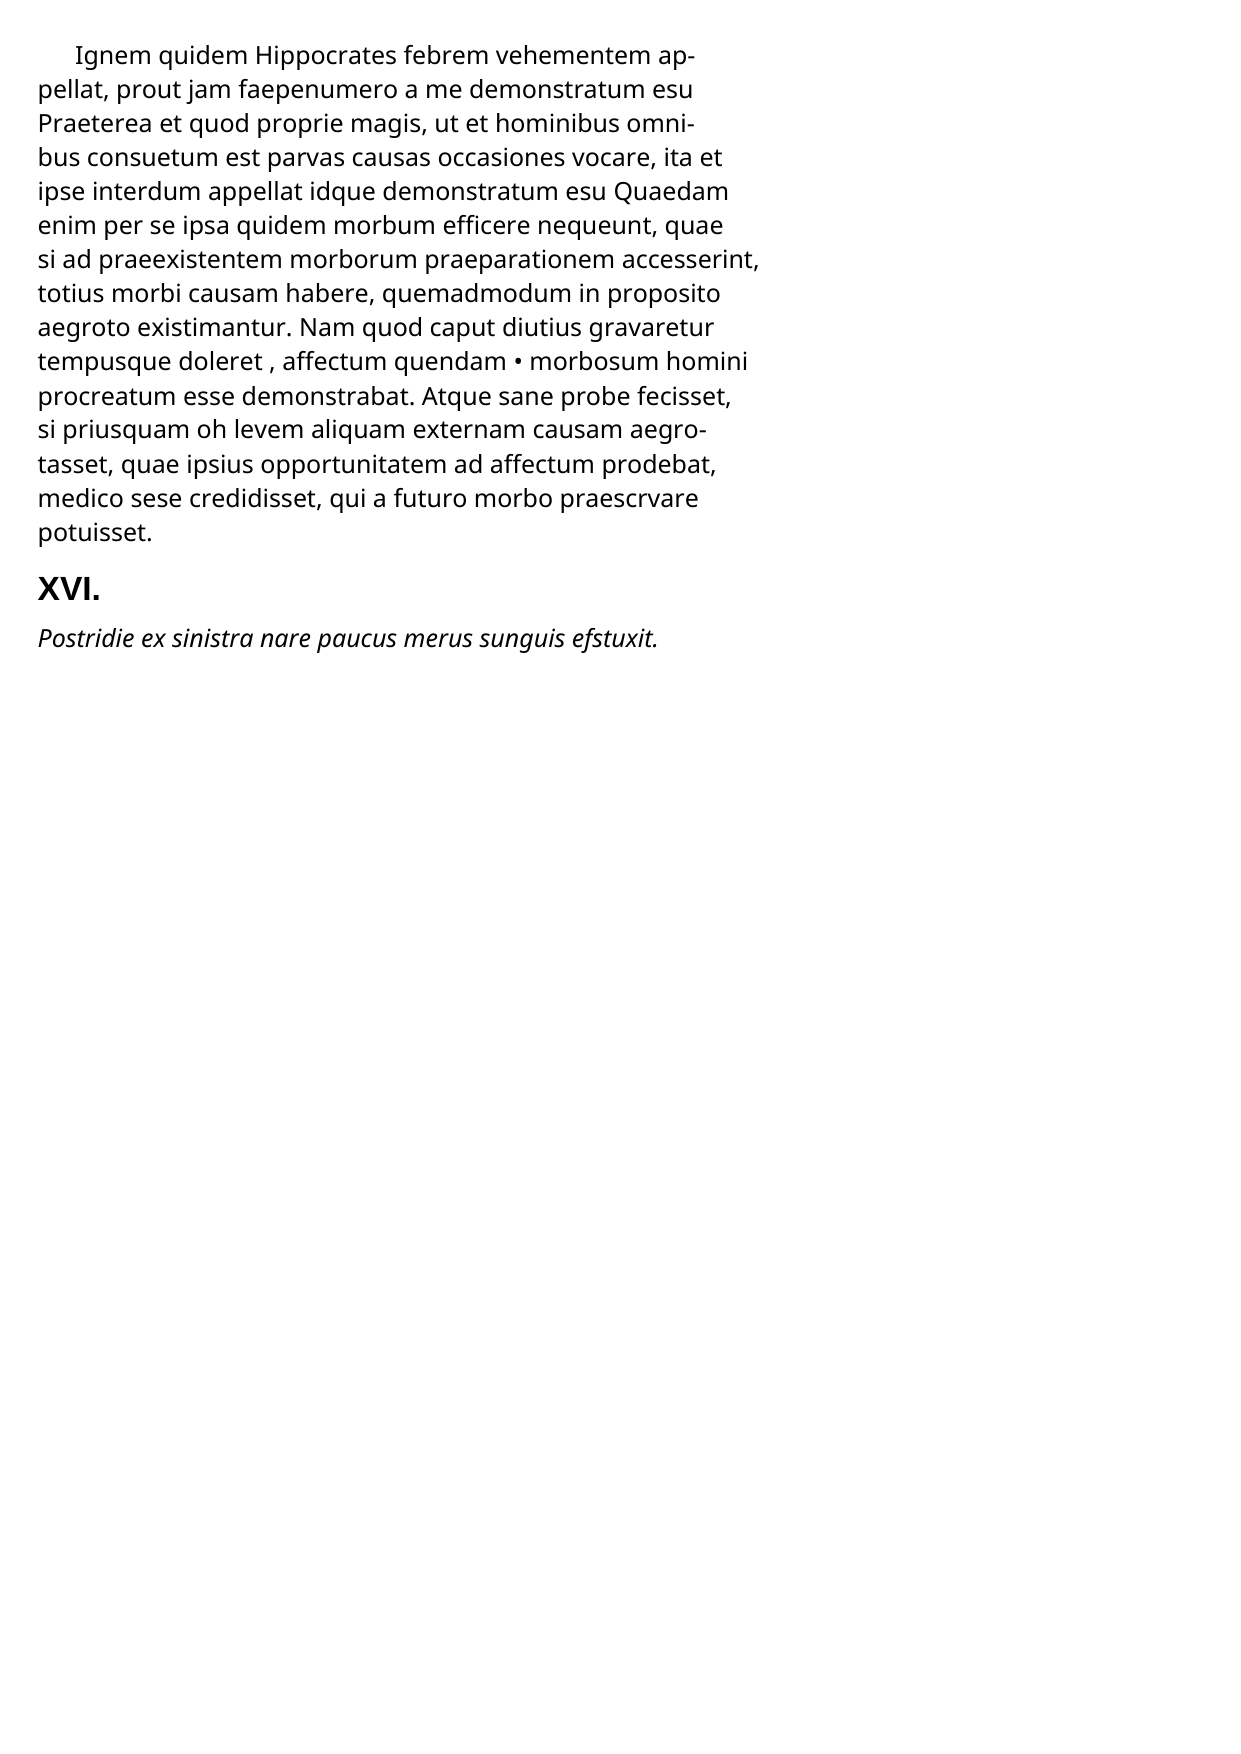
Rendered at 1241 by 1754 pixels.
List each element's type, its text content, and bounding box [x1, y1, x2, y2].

subtitle XVI. [37, 569, 1203, 608]
text Postridie ex sinistra nare paucus merus sunguis efstuxit. [37, 620, 1203, 654]
text Ignem quidem Hippocrates febrem vehementem ap- pellat, prout jam faepenumero a me demonstratum esu Praeterea et quod proprie magis, ut et hominibus omni- bus consuetum est parvas causas occasiones vocare, ita et ipse interdum appellat idque demonstratum esu Quaedam enim per se ipsa quidem morbum efficere nequeunt, quae si ad praeexistentem morborum praeparationem accesserint, totius morbi causam habere, quemadmodum in proposito aegroto existimantur. Nam quod caput diutius gravaretur tempusque doleret , affectum quendam • morbosum homini procreatum esse demonstrabat. Atque sane probe fecisset, si priusquam oh levem aliquam externam causam aegro- tasset, quae ipsius opportunitatem ad affectum prodebat, medico sese credidisset, qui a futuro morbo praescrvare potuisset. [37, 37, 1203, 548]
